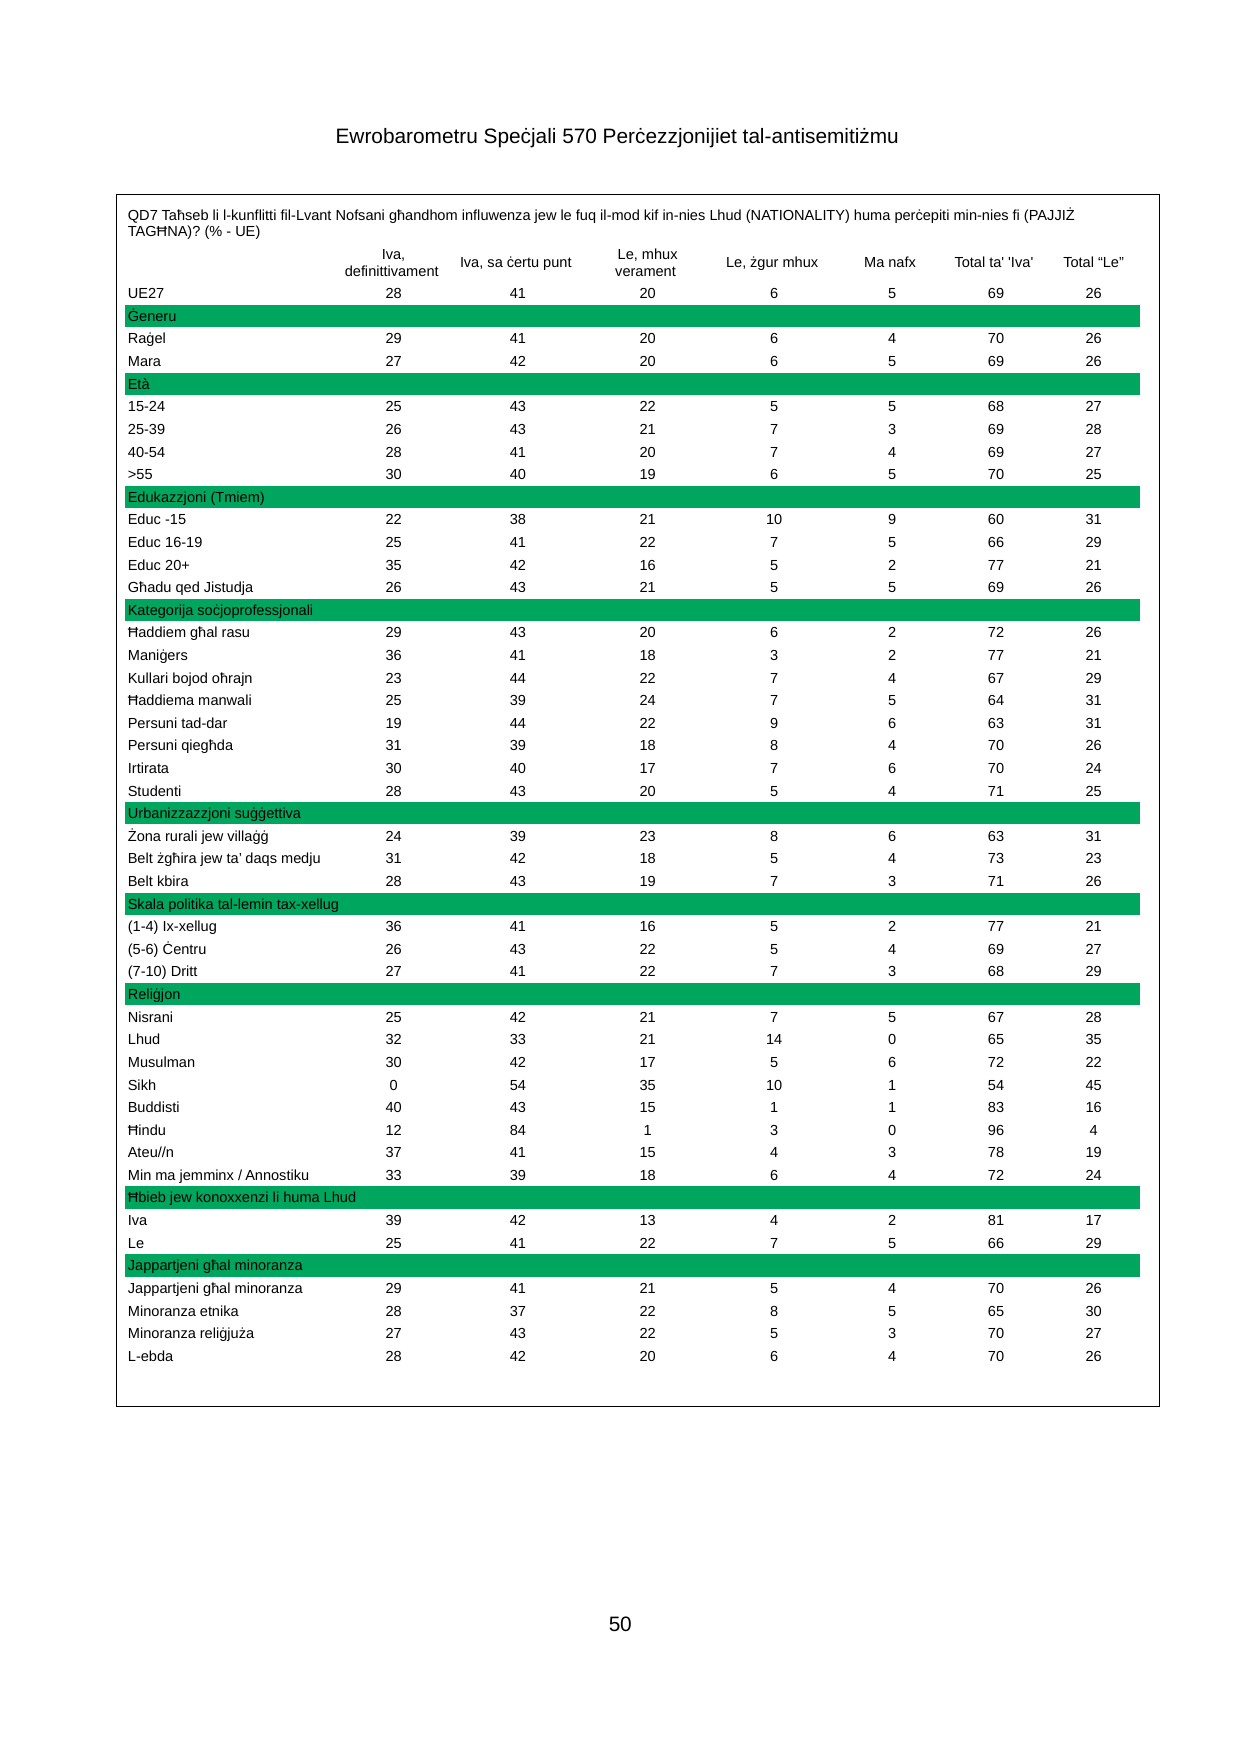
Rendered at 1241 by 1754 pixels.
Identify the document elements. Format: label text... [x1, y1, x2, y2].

table_cell 69 [945, 938, 1047, 960]
table_cell 4 [839, 1277, 945, 1299]
table_cell 28 [337, 870, 450, 892]
table_cell 25 [1047, 779, 1140, 802]
table_cell 23 [1047, 847, 1140, 870]
table_cell 5 [709, 1322, 839, 1344]
table_cell 22 [586, 666, 709, 689]
table_cell 24 [586, 689, 709, 712]
table_cell 7 [709, 1231, 839, 1254]
table_cell 40-54 [125, 440, 337, 463]
table_cell 39 [450, 734, 586, 757]
table_cell 18 [586, 847, 709, 870]
table_cell 28 [337, 779, 450, 802]
table_cell 42 [450, 1209, 586, 1231]
table_cell 2 [839, 553, 945, 576]
table_cell 20 [586, 350, 709, 372]
table_cell 96 [945, 1119, 1047, 1141]
table_cell 29 [1047, 1231, 1140, 1254]
table_cell 43 [450, 779, 586, 802]
table_cell 1 [586, 1119, 709, 1141]
table_cell 39 [450, 689, 586, 712]
table_cell >55 [125, 463, 337, 486]
table_cell 30 [337, 463, 450, 486]
table_cell 41 [450, 327, 586, 350]
table_cell 9 [709, 712, 839, 734]
table_cell 26 [1047, 576, 1140, 598]
table_cell 41 [450, 440, 586, 463]
table_cell 27 [337, 960, 450, 983]
table_cell 6 [709, 327, 839, 350]
table_cell Studenti [125, 779, 337, 802]
table_cell 13 [586, 1209, 709, 1231]
table_cell 77 [945, 915, 1047, 938]
table_cell 43 [450, 1096, 586, 1118]
table_cell 29 [1047, 666, 1140, 689]
table_cell 6 [839, 757, 945, 779]
table_cell 0 [839, 1119, 945, 1141]
table_cell (5-6) Ċentru [125, 938, 337, 960]
table_cell 71 [945, 870, 1047, 892]
table_cell 39 [450, 1164, 586, 1186]
table_cell Reliġjon [125, 983, 1140, 1005]
table_cell 5 [709, 395, 839, 418]
table_cell 40 [450, 463, 586, 486]
table_cell 35 [586, 1073, 709, 1096]
table_cell 19 [1047, 1141, 1140, 1164]
table_cell 2 [839, 644, 945, 666]
table_cell 5 [709, 553, 839, 576]
table_cell 7 [709, 440, 839, 463]
table_cell 2 [839, 621, 945, 644]
table_cell 26 [1047, 350, 1140, 372]
table_cell 67 [945, 666, 1047, 689]
table_cell Belt kbira [125, 870, 337, 892]
table_cell 72 [945, 1051, 1047, 1073]
table_cell 5 [709, 1051, 839, 1073]
table_cell 42 [450, 553, 586, 576]
table_cell 19 [586, 463, 709, 486]
table_cell 25 [337, 395, 450, 418]
table_cell 30 [337, 1051, 450, 1073]
table_cell Minoranza reliġjuża [125, 1322, 337, 1344]
table_cell Total ta' 'Iva' [945, 243, 1047, 282]
table_cell 36 [337, 915, 450, 938]
table_cell 70 [945, 463, 1047, 486]
table_cell 8 [709, 825, 839, 847]
table_cell Iva [125, 1209, 337, 1231]
table_cell 69 [945, 576, 1047, 598]
table_cell 17 [586, 1051, 709, 1073]
table_cell 77 [945, 553, 1047, 576]
table_cell 22 [586, 1322, 709, 1344]
table_cell 70 [945, 1345, 1047, 1367]
table_cell 3 [709, 1119, 839, 1141]
table_cell 4 [839, 734, 945, 757]
table_cell 72 [945, 1164, 1047, 1186]
table_cell 20 [586, 327, 709, 350]
table_cell 25 [337, 689, 450, 712]
table_cell Educ -15 [125, 508, 337, 531]
table_cell 73 [945, 847, 1047, 870]
table_cell 37 [450, 1299, 586, 1322]
table_cell 43 [450, 938, 586, 960]
table_cell 4 [839, 847, 945, 870]
table_cell 5 [839, 1299, 945, 1322]
table_cell 4 [839, 1164, 945, 1186]
table_cell 40 [450, 757, 586, 779]
table_cell 15 [586, 1096, 709, 1118]
table_cell 27 [337, 350, 450, 372]
table_cell 6 [839, 1051, 945, 1073]
table_cell 5 [709, 1277, 839, 1299]
table_cell 77 [945, 644, 1047, 666]
table_cell 27 [337, 1322, 450, 1344]
table_cell 26 [337, 418, 450, 440]
table_cell 22 [586, 531, 709, 553]
table_cell 26 [337, 938, 450, 960]
table_cell 43 [450, 395, 586, 418]
table_cell 35 [1047, 1028, 1140, 1051]
table_cell 3 [839, 1322, 945, 1344]
table_cell 21 [1047, 553, 1140, 576]
table_cell Maniġers [125, 644, 337, 666]
table_cell 21 [1047, 915, 1140, 938]
table_cell 38 [450, 508, 586, 531]
table_cell 18 [586, 734, 709, 757]
table_cell [125, 243, 337, 282]
table_header QD7 Taħseb li l-kunflitti fil-Lvant Nofsani għandhom influwenza jew le fuq il-mod kif in-nies Lhud (NATIONALITY) huma perċepiti min-nies fi (PAJJIŻ TAGĦNA)? (% - UE) [125, 203, 1140, 243]
table_cell 41 [450, 915, 586, 938]
table_cell 16 [1047, 1096, 1140, 1118]
table_cell 54 [450, 1073, 586, 1096]
table_cell 5 [839, 576, 945, 598]
table_cell 0 [337, 1073, 450, 1096]
table_cell 28 [337, 1299, 450, 1322]
table_cell 5 [709, 938, 839, 960]
table_cell 78 [945, 1141, 1047, 1164]
table_cell 70 [945, 757, 1047, 779]
table_cell 68 [945, 960, 1047, 983]
table_cell 69 [945, 350, 1047, 372]
table_cell 5 [709, 915, 839, 938]
table_cell Irtirata [125, 757, 337, 779]
table_cell 21 [586, 576, 709, 598]
table_cell 20 [586, 282, 709, 305]
table_cell 22 [586, 1299, 709, 1322]
table_cell 66 [945, 531, 1047, 553]
table_cell 8 [709, 1299, 839, 1322]
table_cell Edukazzjoni (Tmiem) [125, 486, 1140, 508]
table_cell Iva, sa ċertu punt [450, 243, 586, 282]
table_cell 63 [945, 825, 1047, 847]
table_cell 7 [709, 689, 839, 712]
table_cell 4 [839, 779, 945, 802]
table_cell Ħaddiem għal rasu [125, 621, 337, 644]
table_cell 28 [337, 282, 450, 305]
table_cell 70 [945, 1322, 1047, 1344]
table_cell 23 [586, 825, 709, 847]
table_cell 18 [586, 1164, 709, 1186]
table_cell 8 [709, 734, 839, 757]
table_cell 26 [1047, 870, 1140, 892]
table_cell 43 [450, 576, 586, 598]
table_cell 31 [1047, 712, 1140, 734]
table_cell 5 [839, 1005, 945, 1028]
table_cell 20 [586, 1345, 709, 1367]
table_cell 43 [450, 870, 586, 892]
table_cell 4 [709, 1141, 839, 1164]
table_cell Għadu qed Jistudja [125, 576, 337, 598]
table_cell 1 [709, 1096, 839, 1118]
table_cell 32 [337, 1028, 450, 1051]
table_cell 10 [709, 508, 839, 531]
table_cell 7 [709, 1005, 839, 1028]
table_cell 30 [1047, 1299, 1140, 1322]
table_cell Nisrani [125, 1005, 337, 1028]
table_cell 44 [450, 712, 586, 734]
table_cell 26 [1047, 327, 1140, 350]
table_cell 20 [586, 440, 709, 463]
table_cell 7 [709, 418, 839, 440]
table_cell 65 [945, 1028, 1047, 1051]
table_cell 4 [839, 1345, 945, 1367]
table_cell 17 [1047, 1209, 1140, 1231]
table_cell 21 [586, 1005, 709, 1028]
table_cell Iva, definittivament [337, 243, 450, 282]
table_cell 21 [586, 418, 709, 440]
table_cell 29 [337, 1277, 450, 1299]
table_cell 24 [337, 825, 450, 847]
table_cell 25 [337, 1005, 450, 1028]
table_cell 27 [1047, 440, 1140, 463]
table_cell 14 [709, 1028, 839, 1051]
table_cell 31 [1047, 825, 1140, 847]
table_cell 16 [586, 915, 709, 938]
table_cell 6 [839, 712, 945, 734]
table_cell 1 [839, 1073, 945, 1096]
table_cell Ħindu [125, 1119, 337, 1141]
table_cell 27 [1047, 1322, 1140, 1344]
table_cell Raġel [125, 327, 337, 350]
table_cell Ħbieb jew konoxxenzi li huma Lhud [125, 1186, 1140, 1209]
table_cell 70 [945, 734, 1047, 757]
table_cell Le, żgur mhux [709, 243, 839, 282]
table_cell 6 [709, 350, 839, 372]
table_cell 25 [337, 1231, 450, 1254]
table_cell 26 [1047, 621, 1140, 644]
table_cell 3 [839, 418, 945, 440]
table_cell 26 [337, 576, 450, 598]
table_cell Educ 20+ [125, 553, 337, 576]
table_cell 39 [337, 1209, 450, 1231]
table_cell 23 [337, 666, 450, 689]
table_cell Lhud [125, 1028, 337, 1051]
table_cell 42 [450, 1345, 586, 1367]
table_cell Persuni tad-dar [125, 712, 337, 734]
table_cell 22 [586, 712, 709, 734]
table_cell 2 [839, 915, 945, 938]
table_cell 6 [709, 463, 839, 486]
table_cell Skala politika tal-lemin tax-xellug [125, 893, 1140, 915]
table_cell Le, mhux verament [586, 243, 709, 282]
table_cell Ateu//n [125, 1141, 337, 1164]
table_cell 18 [586, 644, 709, 666]
table_cell 4 [1047, 1119, 1140, 1141]
table_cell 22 [586, 1231, 709, 1254]
table_cell 5 [839, 395, 945, 418]
table_cell 26 [1047, 734, 1140, 757]
table_cell 35 [337, 553, 450, 576]
table_cell 69 [945, 282, 1047, 305]
table_cell Żona rurali jew villaġġ [125, 825, 337, 847]
table_cell 5 [839, 282, 945, 305]
table_cell 22 [337, 508, 450, 531]
table_cell 9 [839, 508, 945, 531]
table_cell 39 [450, 825, 586, 847]
table_cell 31 [1047, 689, 1140, 712]
table_cell 69 [945, 440, 1047, 463]
table_cell 21 [586, 1028, 709, 1051]
table_cell 37 [337, 1141, 450, 1164]
table_cell 4 [839, 327, 945, 350]
table_cell 3 [709, 644, 839, 666]
table_cell 68 [945, 395, 1047, 418]
table_cell Kategorija soċjoprofessjonali [125, 599, 1140, 621]
table_cell Ħaddiema manwali [125, 689, 337, 712]
table_cell 41 [450, 282, 586, 305]
table_cell (1-4) Ix-xellug [125, 915, 337, 938]
table_cell (7-10) Dritt [125, 960, 337, 983]
table_cell 15-24 [125, 395, 337, 418]
table_cell 7 [709, 531, 839, 553]
table_cell 24 [1047, 757, 1140, 779]
table_cell 44 [450, 666, 586, 689]
table_cell 28 [1047, 418, 1140, 440]
table_cell 63 [945, 712, 1047, 734]
table_cell 5 [839, 1231, 945, 1254]
table_cell 7 [709, 666, 839, 689]
table_cell L-ebda [125, 1345, 337, 1367]
table_cell 25 [337, 531, 450, 553]
table_cell 24 [1047, 1164, 1140, 1186]
table_cell 43 [450, 418, 586, 440]
table_cell 69 [945, 418, 1047, 440]
table_cell Urbanizzazzjoni suġġettiva [125, 802, 1140, 824]
table_cell 70 [945, 1277, 1047, 1299]
table_cell Jappartjeni għal minoranza [125, 1254, 1140, 1277]
table_cell 25 [1047, 463, 1140, 486]
table_cell 4 [839, 938, 945, 960]
table_cell 26 [1047, 1345, 1140, 1367]
table_cell Educ 16-19 [125, 531, 337, 553]
table_cell 5 [709, 847, 839, 870]
table_cell 19 [337, 712, 450, 734]
table_cell 3 [839, 960, 945, 983]
table_cell 4 [709, 1209, 839, 1231]
table_cell Mara [125, 350, 337, 372]
table_cell 7 [709, 960, 839, 983]
table_cell 65 [945, 1299, 1047, 1322]
table_cell 43 [450, 1322, 586, 1344]
table_cell 28 [1047, 1005, 1140, 1028]
table_cell 19 [586, 870, 709, 892]
table_cell 31 [1047, 508, 1140, 531]
table_cell 30 [337, 757, 450, 779]
table_cell 70 [945, 327, 1047, 350]
table_cell 22 [586, 938, 709, 960]
table_cell Ġeneru [125, 305, 1140, 327]
table_cell 29 [1047, 960, 1140, 983]
table_cell 29 [337, 327, 450, 350]
table_cell 43 [450, 621, 586, 644]
table_cell 21 [586, 1277, 709, 1299]
table_cell Min ma jemminx / Annostiku [125, 1164, 337, 1186]
table_cell 41 [450, 960, 586, 983]
table_cell 41 [450, 531, 586, 553]
table_cell 4 [839, 666, 945, 689]
table_cell 31 [337, 734, 450, 757]
table_cell 31 [337, 847, 450, 870]
table_cell 6 [709, 1345, 839, 1367]
table_cell 0 [839, 1028, 945, 1051]
table_cell 42 [450, 1051, 586, 1073]
table_cell 42 [450, 350, 586, 372]
table_cell 12 [337, 1119, 450, 1141]
table_cell Jappartjeni għal minoranza [125, 1277, 337, 1299]
table_cell 84 [450, 1119, 586, 1141]
table_cell 22 [586, 960, 709, 983]
table_cell 25-39 [125, 418, 337, 440]
table_cell 42 [450, 1005, 586, 1028]
table_cell 15 [586, 1141, 709, 1164]
table_cell 1 [839, 1096, 945, 1118]
table_cell Belt żgħira jew ta’ daqs medju [125, 847, 337, 870]
table_cell 29 [337, 621, 450, 644]
table_cell 6 [839, 825, 945, 847]
table_cell 33 [450, 1028, 586, 1051]
table_cell 21 [1047, 644, 1140, 666]
table_cell 22 [586, 395, 709, 418]
table_cell 6 [709, 621, 839, 644]
table_cell 5 [839, 531, 945, 553]
table_cell Persuni qiegħda [125, 734, 337, 757]
table_cell Le [125, 1231, 337, 1254]
table_cell 45 [1047, 1073, 1140, 1096]
table_cell 7 [709, 757, 839, 779]
table_cell 36 [337, 644, 450, 666]
table_cell 4 [839, 440, 945, 463]
table_cell 5 [709, 779, 839, 802]
table_cell 10 [709, 1073, 839, 1096]
table_cell 28 [337, 1345, 450, 1367]
table_cell 17 [586, 757, 709, 779]
table_cell 41 [450, 1277, 586, 1299]
table_cell 28 [337, 440, 450, 463]
table_cell 5 [839, 463, 945, 486]
table_cell Età [125, 373, 1140, 395]
table_cell 5 [839, 350, 945, 372]
table_cell 20 [586, 621, 709, 644]
table_cell 20 [586, 779, 709, 802]
table_cell Sikh [125, 1073, 337, 1096]
table_cell 60 [945, 508, 1047, 531]
table_cell 71 [945, 779, 1047, 802]
table_cell 67 [945, 1005, 1047, 1028]
table_cell 2 [839, 1209, 945, 1231]
table_cell 81 [945, 1209, 1047, 1231]
table_cell 22 [1047, 1051, 1140, 1073]
table_cell 3 [839, 1141, 945, 1164]
table_cell 6 [709, 1164, 839, 1186]
table_cell Musulman [125, 1051, 337, 1073]
table_cell 66 [945, 1231, 1047, 1254]
table_cell 41 [450, 1231, 586, 1254]
table_cell 54 [945, 1073, 1047, 1096]
table_cell 21 [586, 508, 709, 531]
table_cell 3 [839, 870, 945, 892]
table_cell 26 [1047, 282, 1140, 305]
table_cell 64 [945, 689, 1047, 712]
table_cell 72 [945, 621, 1047, 644]
table_cell 40 [337, 1096, 450, 1118]
table_cell 33 [337, 1164, 450, 1186]
table_cell 41 [450, 1141, 586, 1164]
table_cell 7 [709, 870, 839, 892]
table_cell 5 [709, 576, 839, 598]
table_cell 29 [1047, 531, 1140, 553]
table_cell 27 [1047, 395, 1140, 418]
table_cell Minoranza etnika [125, 1299, 337, 1322]
table_cell UE27 [125, 282, 337, 305]
table_cell 41 [450, 644, 586, 666]
table_cell Buddisti [125, 1096, 337, 1118]
table_cell 42 [450, 847, 586, 870]
table_cell 83 [945, 1096, 1047, 1118]
table_cell 6 [709, 282, 839, 305]
table_cell 27 [1047, 938, 1140, 960]
table_cell Kullari bojod oħrajn [125, 666, 337, 689]
table_cell Ma nafx [839, 243, 945, 282]
table_cell 5 [839, 689, 945, 712]
table_cell 16 [586, 553, 709, 576]
table_cell Total “Le” [1047, 243, 1140, 282]
table_cell 26 [1047, 1277, 1140, 1299]
